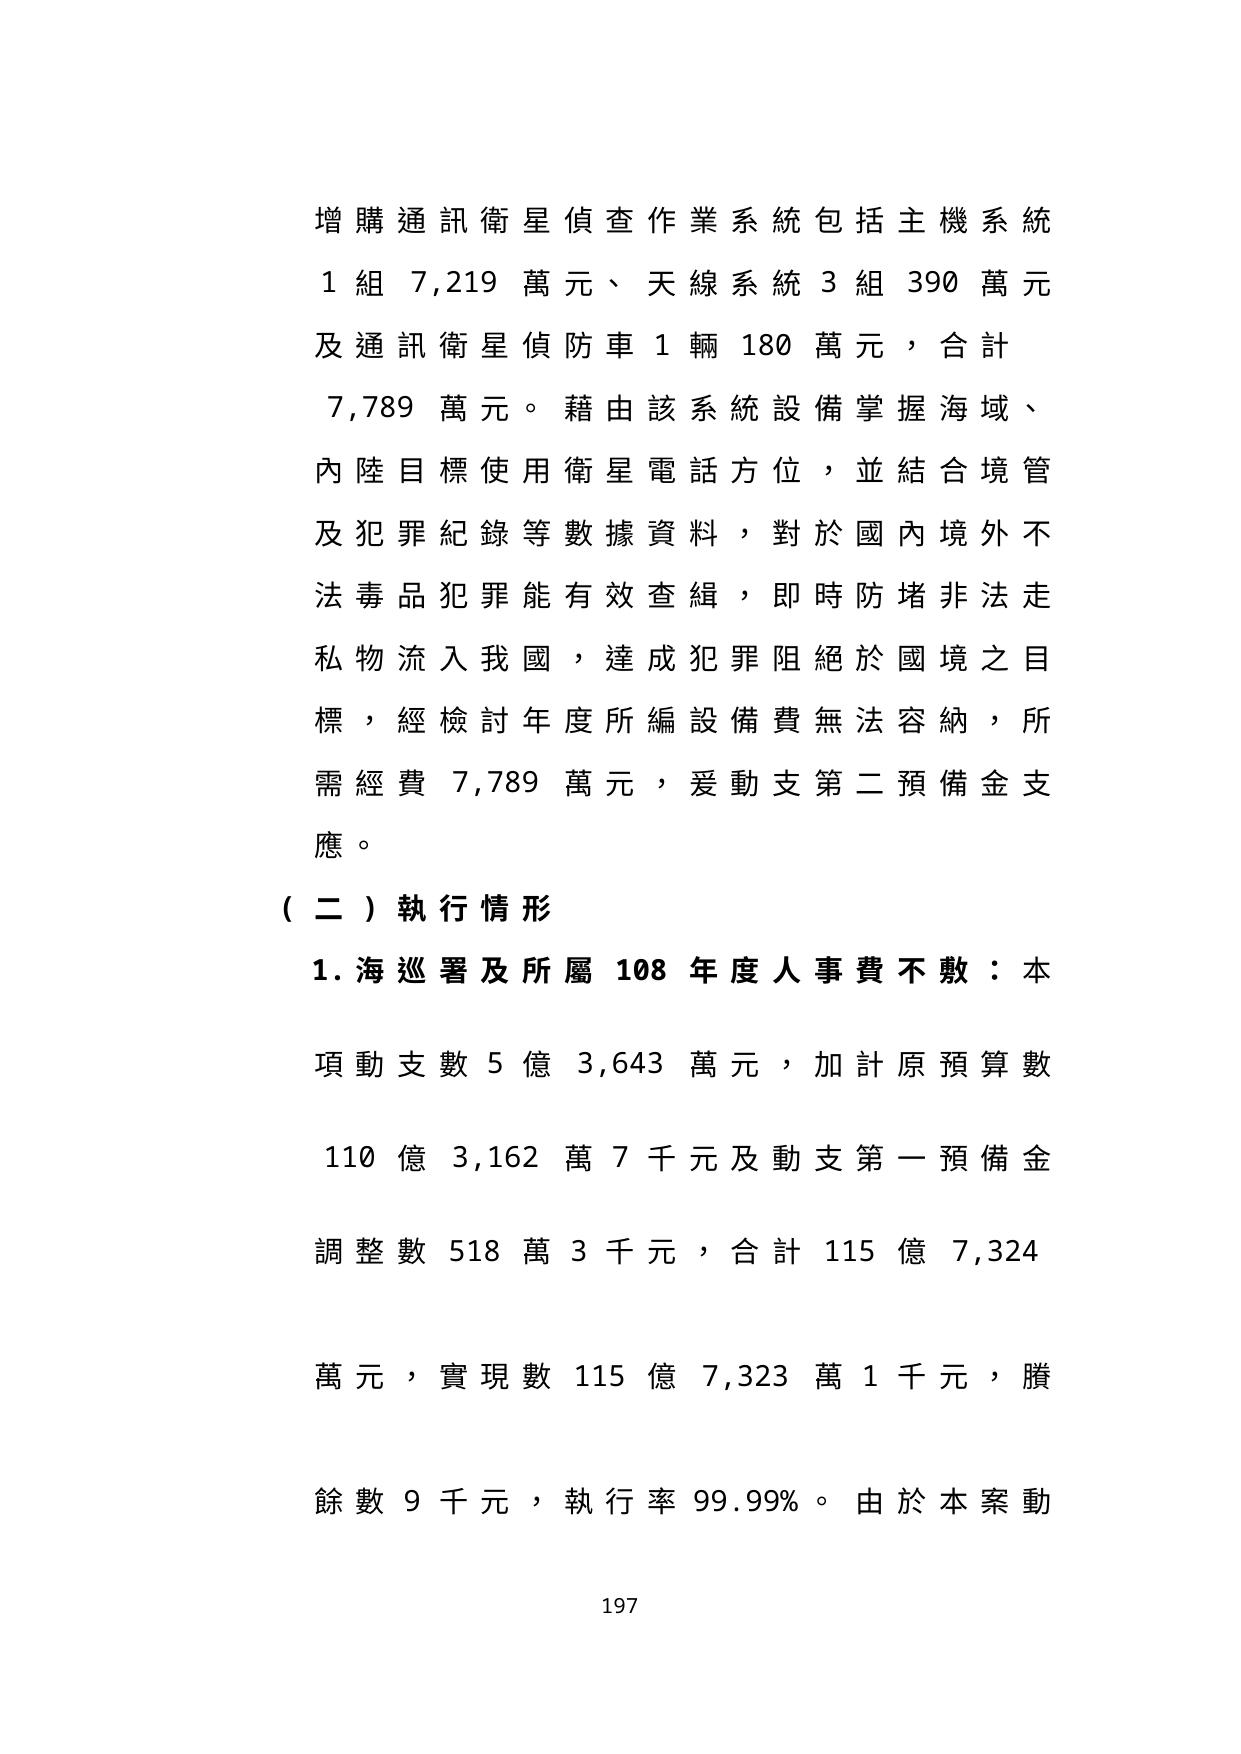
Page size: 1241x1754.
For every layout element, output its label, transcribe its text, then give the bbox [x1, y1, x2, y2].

text 1.海巡署及所屬108年度人事費不敷：本項動支數5億3,643萬元，加計原預算數110億3,162萬7千元及動支第一預備金調整數518萬3千元，合計115億7,324萬元，實現數115億7,323萬1千元，賸餘數9千元，執行率99.99%。由於本案動 [271, 927, 1058, 1552]
text 增購通訊衛星偵查作業系統包括主機系統1組7,219萬元、天線系統3組390萬元及通訊衛星偵防車1輛180萬元，合計7,789萬元。藉由該系統設備掌握海域、內陸目標使用衛星電話方位，並結合境管及犯罪紀錄等數據資料，對於國內境外不法毒品犯罪能有效查緝，即時防堵非法走私物流入我國，達成犯罪阻絕於國境之目標，經檢討年度所編設備費無法容納，所需經費7,789萬元，爰動支第二預備金支應。 [271, 177, 1058, 865]
text (二)執行情形 [242, 865, 1058, 927]
